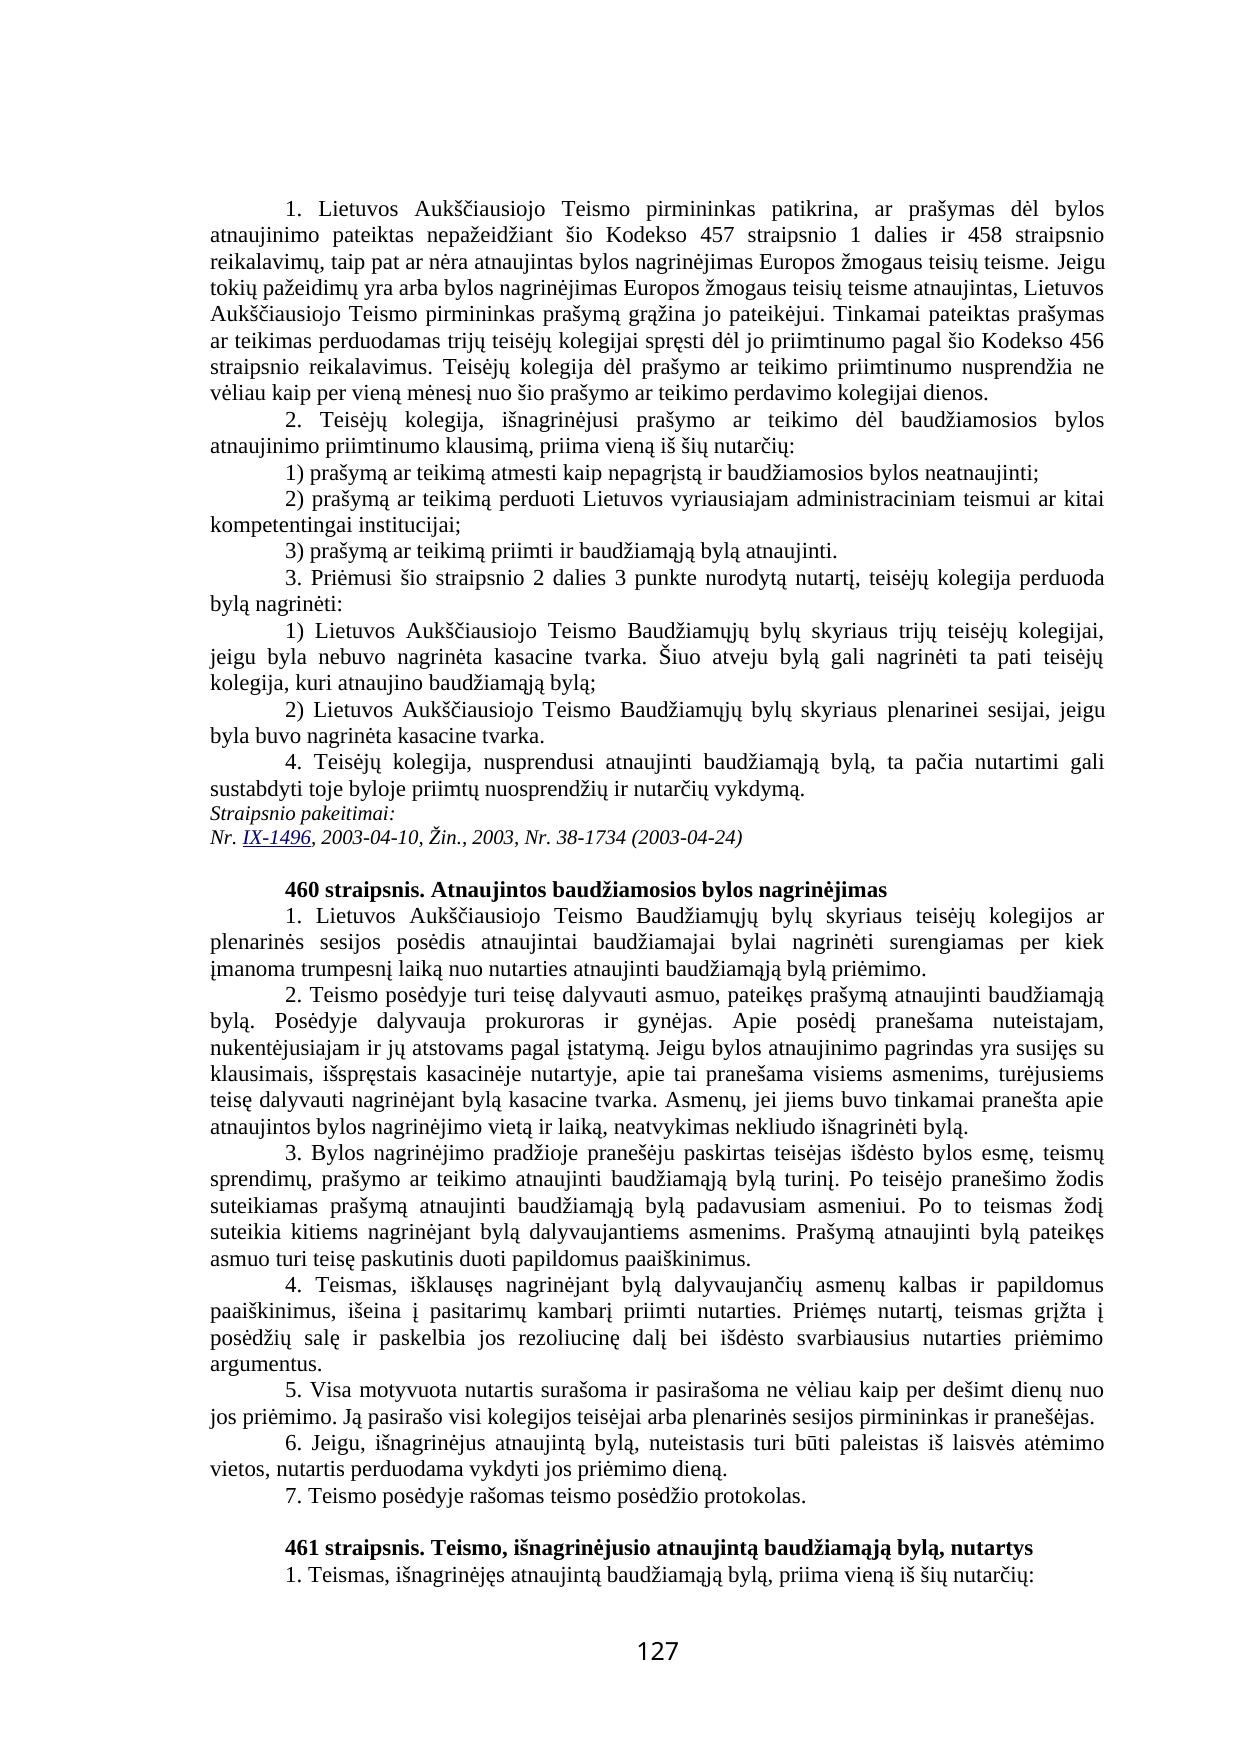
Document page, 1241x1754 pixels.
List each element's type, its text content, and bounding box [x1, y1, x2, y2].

text 2) Lietuvos Aukščiausiojo Teismo Baudžiamųjų bylų skyriaus plenarinei sesijai, jeigu byla buvo nagrinėta kasacine tvarka. [210, 696, 1106, 748]
text 3. Priėmusi šio straipsnio 2 dalies 3 punkte nurodytą nutartį, teisėjų kolegija perduoda bylą nagrinėti: [210, 564, 1106, 617]
text Nr. IX-1496, 2003-04-10, Žin., 2003, Nr. 38-1734 (2003-04-24) [210, 825, 1106, 849]
text 4. Teismas, išklausęs nagrinėjant bylą dalyvaujančių asmenų kalbas ir papildomus paaiškinimus, išeina į pasitarimų kambarį priimti nutarties. Priėmęs nutartį, teismas grįžta į posėdžių salę ir paskelbia jos rezoliucinę dalį bei išdėsto svarbiausius nutarties priėmimo argumentus. [210, 1271, 1106, 1376]
text 1) Lietuvos Aukščiausiojo Teismo Baudžiamųjų bylų skyriaus trijų teisėjų kolegijai, jeigu byla nebuvo nagrinėta kasacine tvarka. Šiuo atveju bylą gali nagrinėti ta pati teisėjų kolegija, kuri atnaujino baudžiamąją bylą; [210, 617, 1106, 696]
text 461 straipsnis. Teismo, išnagrinėjusio atnaujintą baudžiamąją bylą, nutartys [285, 1534, 1106, 1561]
text 3) prašymą ar teikimą priimti ir baudžiamąją bylą atnaujinti. [210, 538, 1106, 564]
text 2) prašymą ar teikimą perduoti Lietuvos vyriausiajam administraciniam teismui ar kitai kompetentingai institucijai; [210, 485, 1106, 538]
text Straipsnio pakeitimai: [210, 801, 1106, 825]
text 1. Lietuvos Aukščiausiojo Teismo Baudžiamųjų bylų skyriaus teisėjų kolegijos ar plenarinės sesijos posėdis atnaujintai baudžiamajai bylai nagrinėti surengiamas per kiek įmanoma trumpesnį laiką nuo nutarties atnaujinti baudžiamąją bylą priėmimo. [210, 902, 1106, 981]
text 2. Teisėjų kolegija, išnagrinėjusi prašymo ar teikimo dėl baudžiamosios bylos atnaujinimo priimtinumo klausimą, priima vieną iš šių nutarčių: [210, 406, 1106, 458]
text 6. Jeigu, išnagrinėjus atnaujintą bylą, nuteistasis turi būti paleistas iš laisvės atėmimo vietos, nutartis perduodama vykdyti jos priėmimo dieną. [210, 1429, 1106, 1482]
text 7. Teismo posėdyje rašomas teismo posėdžio protokolas. [210, 1482, 1106, 1508]
text 460 straipsnis. Atnaujintos baudžiamosios bylos nagrinėjimas [210, 876, 1106, 902]
text 2. Teismo posėdyje turi teisę dalyvauti asmuo, pateikęs prašymą atnaujinti baudžiamąją bylą. Posėdyje dalyvauja prokuroras ir gynėjas. Apie posėdį pranešama nuteistajam, nukentėjusiajam ir jų atstovams pagal įstatymą. Jeigu bylos atnaujinimo pagrindas yra susijęs su klausimais, išspręstais kasacinėje nutartyje, apie tai pranešama visiems asmenims, turėjusiems teisę dalyvauti nagrinėjant bylą kasacine tvarka. Asmenų, jei jiems buvo tinkamai pranešta apie atnaujintos bylos nagrinėjimo vietą ir laiką, neatvykimas nekliudo išnagrinėti bylą. [210, 981, 1106, 1139]
text 1) prašymą ar teikimą atmesti kaip nepagrįstą ir baudžiamosios bylos neatnaujinti; [210, 458, 1106, 485]
text 3. Bylos nagrinėjimo pradžioje pranešėju paskirtas teisėjas išdėsto bylos esmę, teismų sprendimų, prašymo ar teikimo atnaujinti baudžiamąją bylą turinį. Po teisėjo pranešimo žodis suteikiamas prašymą atnaujinti baudžiamąją bylą padavusiam asmeniui. Po to teismas žodį suteikia kitiems nagrinėjant bylą dalyvaujantiems asmenims. Prašymą atnaujinti bylą pateikęs asmuo turi teisę paskutinis duoti papildomus paaiškinimus. [210, 1139, 1106, 1271]
text 1. Teismas, išnagrinėjęs atnaujintą baudžiamąją bylą, priima vieną iš šių nutarčių: [210, 1561, 1106, 1587]
text 4. Teisėjų kolegija, nusprendusi atnaujinti baudžiamąją bylą, ta pačia nutartimi gali sustabdyti toje byloje priimtų nuosprendžių ir nutarčių vykdymą. [210, 748, 1106, 801]
text 1. Lietuvos Aukščiausiojo Teismo pirmininkas patikrina, ar prašymas dėl bylos atnaujinimo pateiktas nepažeidžiant šio Kodekso 457 straipsnio 1 dalies ir 458 straipsnio reikalavimų, taip pat ar nėra atnaujintas bylos nagrinėjimas Europos žmogaus teisių teisme. Jeigu tokių pažeidimų yra arba bylos nagrinėjimas Europos žmogaus teisių teisme atnaujintas, Lietuvos Aukščiausiojo Teismo pirmininkas prašymą grąžina jo pateikėjui. Tinkamai pateiktas prašymas ar teikimas perduodamas trijų teisėjų kolegijai spręsti dėl jo priimtinumo pagal šio Kodekso 456 straipsnio reikalavimus. Teisėjų kolegija dėl prašymo ar teikimo priimtinumo nusprendžia ne vėliau kaip per vieną mėnesį nuo šio prašymo ar teikimo perdavimo kolegijai dienos. [210, 195, 1106, 406]
text 5. Visa motyvuota nutartis surašoma ir pasirašoma ne vėliau kaip per dešimt dienų nuo jos priėmimo. Ją pasirašo visi kolegijos teisėjai arba plenarinės sesijos pirmininkas ir pranešėjas. [210, 1376, 1106, 1429]
